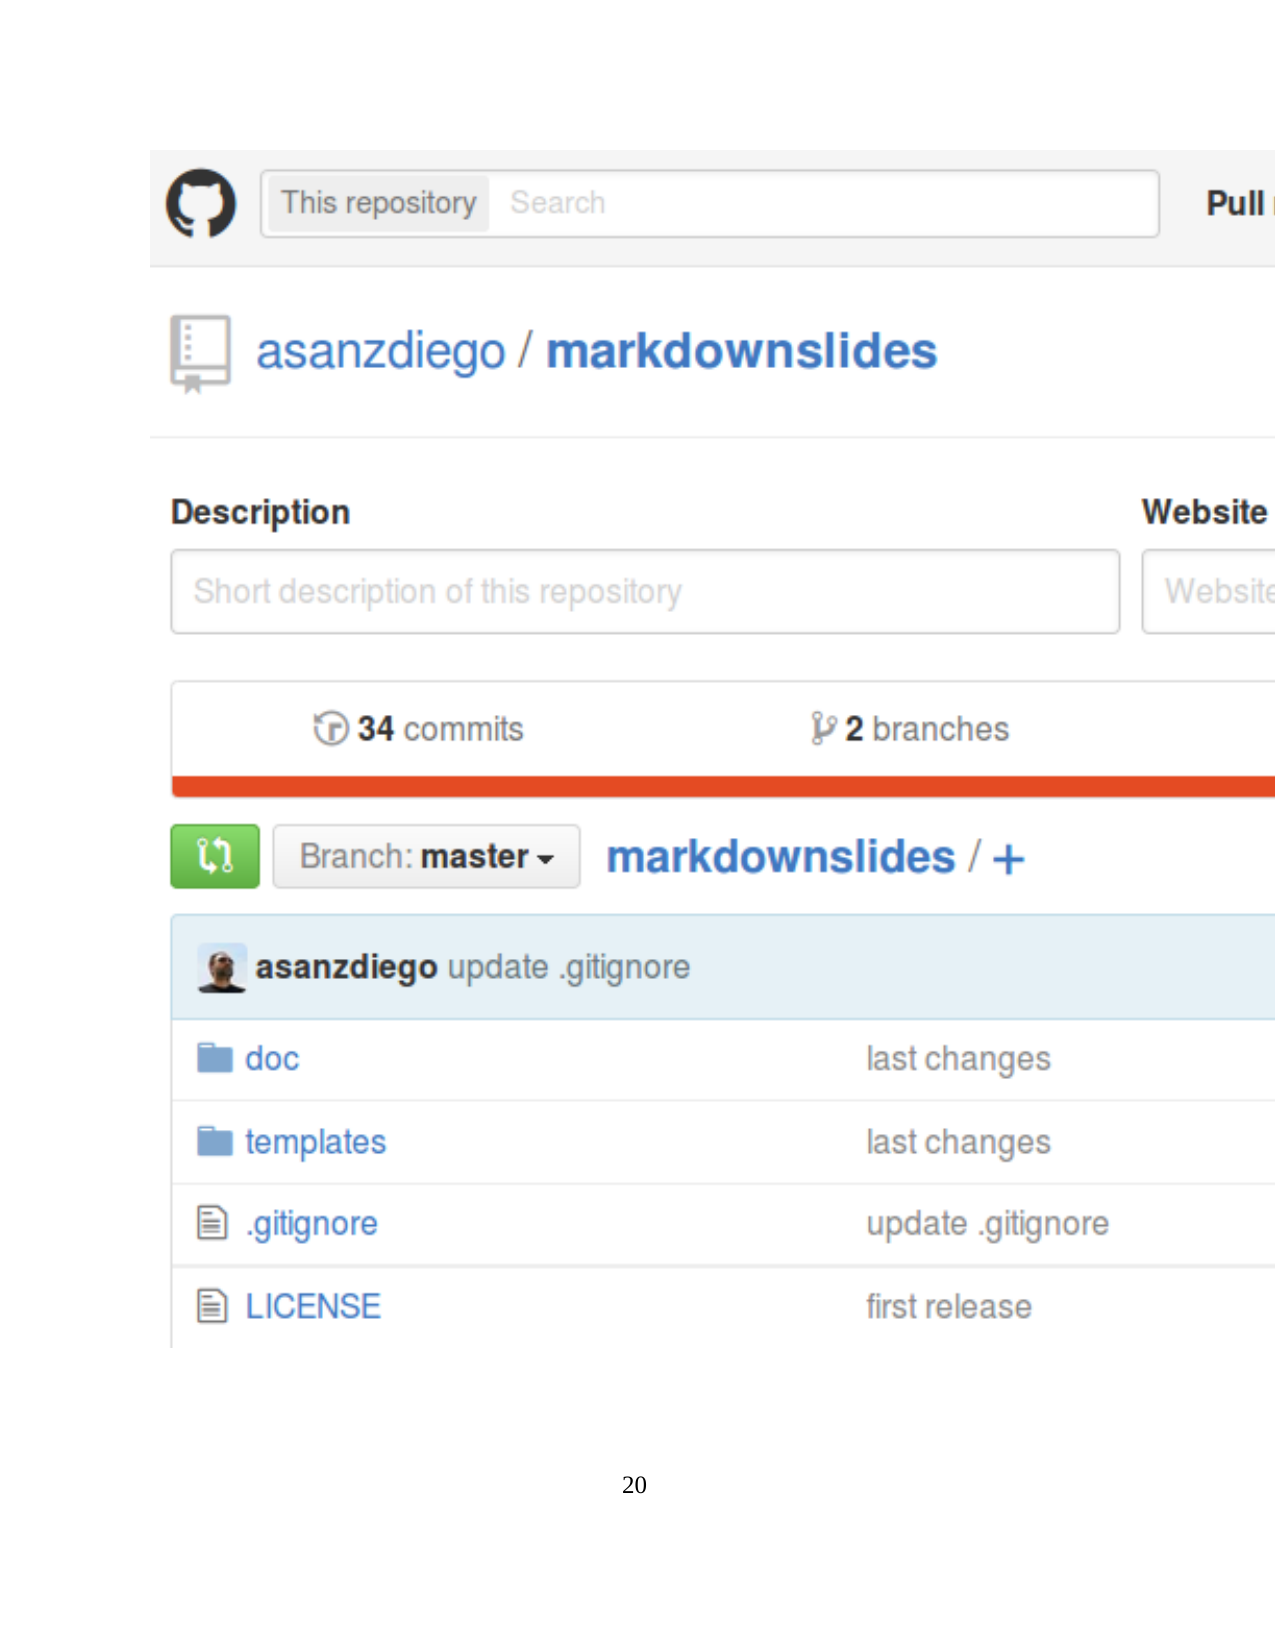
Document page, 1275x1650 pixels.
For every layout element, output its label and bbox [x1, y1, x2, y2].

picture [150, 150, 1275, 1348]
